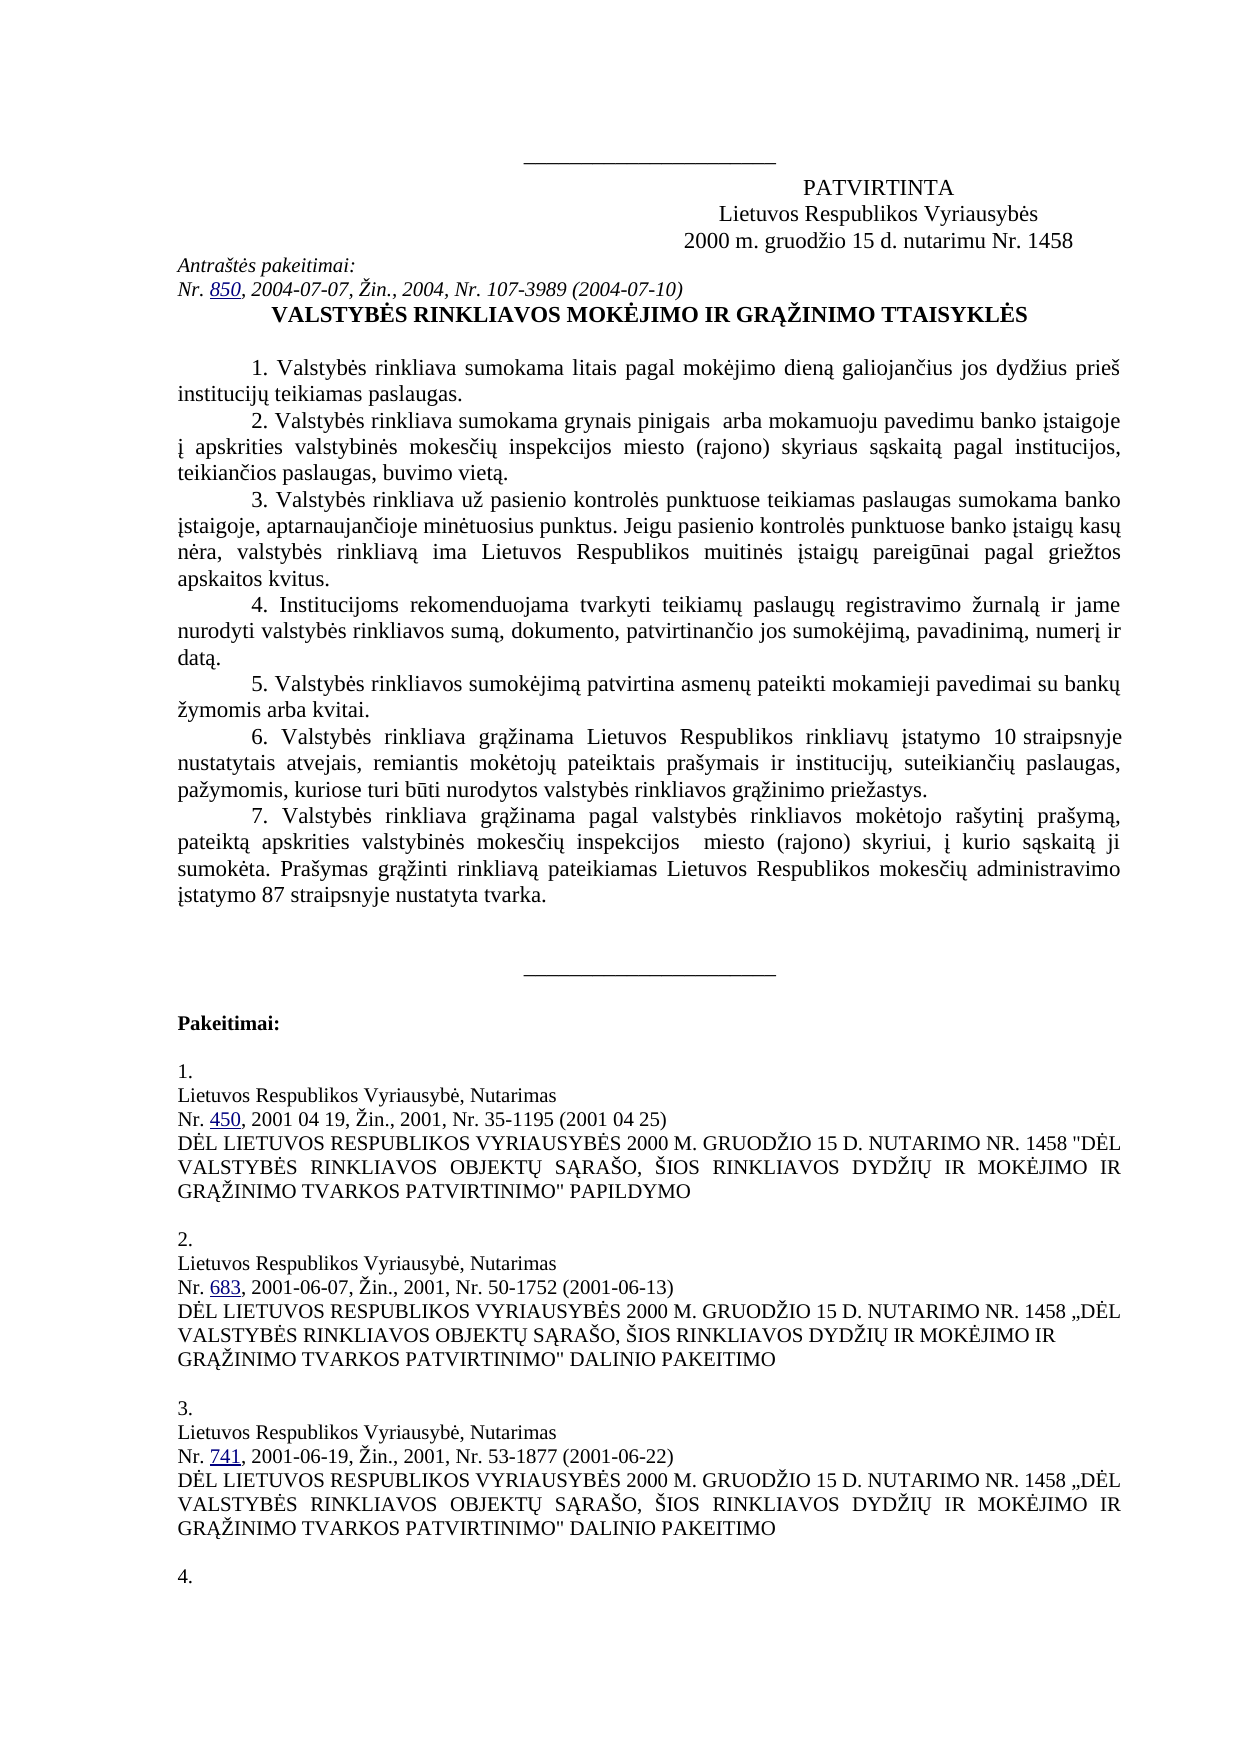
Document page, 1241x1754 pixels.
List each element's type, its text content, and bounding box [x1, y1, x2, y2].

text Lietuvos Respublikos Vyriausybė, Nutarimas [177, 1083, 1122, 1107]
text 4. [177, 1564, 1122, 1588]
text Lietuvos Respublikos Vyriausybė, Nutarimas [177, 1251, 1122, 1275]
text Patvirtinta [635, 174, 1122, 200]
text 1. Valstybės rinkliava sumokama litais pagal mokėjimo dieną galiojančius jos dydžius prieš institucijų teikiamas paslaugas. [177, 354, 1122, 407]
text Antraštės pakeitimai: [177, 253, 1122, 277]
text Nr. 450, 2001 04 19, Žin., 2001, Nr. 35-1195 (2001 04 25) [177, 1107, 1122, 1131]
text 7. Valstybės rinkliava grąžinama pagal valstybės rinkliavos mokėtojo rašytinį prašymą, pateiktą apskrities valstybinės mokesčių inspekcijos miesto (rajono) skyriui, į kurio sąskaitą ji sumokėta. Prašymas grąžinti rinkliavą pateikiamas Lietuvos Respublikos mokesčių administravimo įstatymo 87 straipsnyje nustatyta tvarka. [177, 802, 1122, 907]
text Nr. 741, 2001-06-19, Žin., 2001, Nr. 53-1877 (2001-06-22) [177, 1444, 1122, 1468]
text 3. Valstybės rinkliava už pasienio kontrolės punktuose teikiamas paslaugas sumokama banko įstaigoje, aptarnaujančioje minėtuosius punktus. Jeigu pasienio kontrolės punktuose banko įstaigų kasų nėra, valstybės rinkliavą ima Lietuvos Respublikos muitinės įstaigų pareigūnai pagal griežtos apskaitos kvitus. [177, 486, 1122, 591]
text –––––––––––––––––––––– [177, 960, 1122, 986]
text DĖL LIETUVOS RESPUBLIKOS VYRIAUSYBĖS 2000 M. GRUODŽIO 15 D. NUTARIMO NR. 1458 "DĖL VALSTYBĖS RINKLIAVOS OBJEKTŲ SĄRAŠO, ŠIOS RINKLIAVOS DYDŽIŲ IR MOKĖJIMO IR GRĄŽINIMO TVARKOS PATVIRTINIMO" PAPILDYMO [177, 1131, 1122, 1203]
text VALSTYBĖS RINKLIAVOS MOKĖJIMO IR GRĄŽINIMO TTAISYKLĖS [177, 301, 1122, 328]
text Nr. 683, 2001-06-07, Žin., 2001, Nr. 50-1752 (2001-06-13) [177, 1275, 1122, 1299]
text DĖL LIETUVOS RESPUBLIKOS VYRIAUSYBĖS 2000 M. GRUODŽIO 15 D. NUTARIMO NR. 1458 „DĖL VALSTYBĖS RINKLIAVOS OBJEKTŲ SĄRAŠO, ŠIOS RINKLIAVOS DYDŽIŲ IR MOKĖJIMO IR GRĄŽINIMO TVARKOS PATVIRTINIMO" DALINIO PAKEITIMO [177, 1299, 1122, 1371]
text Nr. 850, 2004-07-07, Žin., 2004, Nr. 107-3989 (2004-07-10) [177, 277, 1122, 301]
text 5. Valstybės rinkliavos sumokėjimą patvirtina asmenų pateikti mokamieji pavedimai su bankų žymomis arba kvitai. [177, 670, 1122, 723]
text Lietuvos Respublikos Vyriausybė, Nutarimas [177, 1419, 1122, 1444]
text 3. [177, 1396, 1122, 1419]
text Lietuvos Respublikos Vyriausybės 2000 m. gruodžio 15 d. nutarimu Nr. 1458 [635, 200, 1122, 253]
text Pakeitimai: [177, 1011, 1122, 1034]
text DĖL LIETUVOS RESPUBLIKOS VYRIAUSYBĖS 2000 M. GRUODŽIO 15 D. NUTARIMO NR. 1458 „DĖL VALSTYBĖS RINKLIAVOS OBJEKTŲ SĄRAŠO, ŠIOS RINKLIAVOS DYDŽIŲ IR MOKĖJIMO IR GRĄŽINIMO TVARKOS PATVIRTINIMO" DALINIO PAKEITIMO [177, 1468, 1122, 1540]
text 6. Valstybės rinkliava grąžinama Lietuvos Respublikos rinkliavų įstatymo 10 straipsnyje nustatytais atvejais, remiantis mokėtojų pateiktais prašymais ir institucijų, suteikiančių paslaugas, pažymomis, kuriose turi būti nurodytos valstybės rinkliavos grąžinimo priežastys. [177, 723, 1122, 802]
text 2. [177, 1227, 1122, 1251]
text 4. Institucijoms rekomenduojama tvarkyti teikiamų paslaugų registravimo žurnalą ir jame nurodyti valstybės rinkliavos sumą, dokumento, patvirtinančio jos sumokėjimą, pavadinimą, numerį ir datą. [177, 591, 1122, 670]
text 1. [177, 1059, 1122, 1083]
text 2. Valstybės rinkliava sumokama grynais pinigais arba mokamuoju pavedimu banko įstaigoje į apskrities valstybinės mokesčių inspekcijos miesto (rajono) skyriaus sąskaitą pagal institucijos, teikiančios paslaugas, buvimo vietą. [177, 407, 1122, 486]
text –––––––––––––––––––––– [177, 148, 1122, 174]
